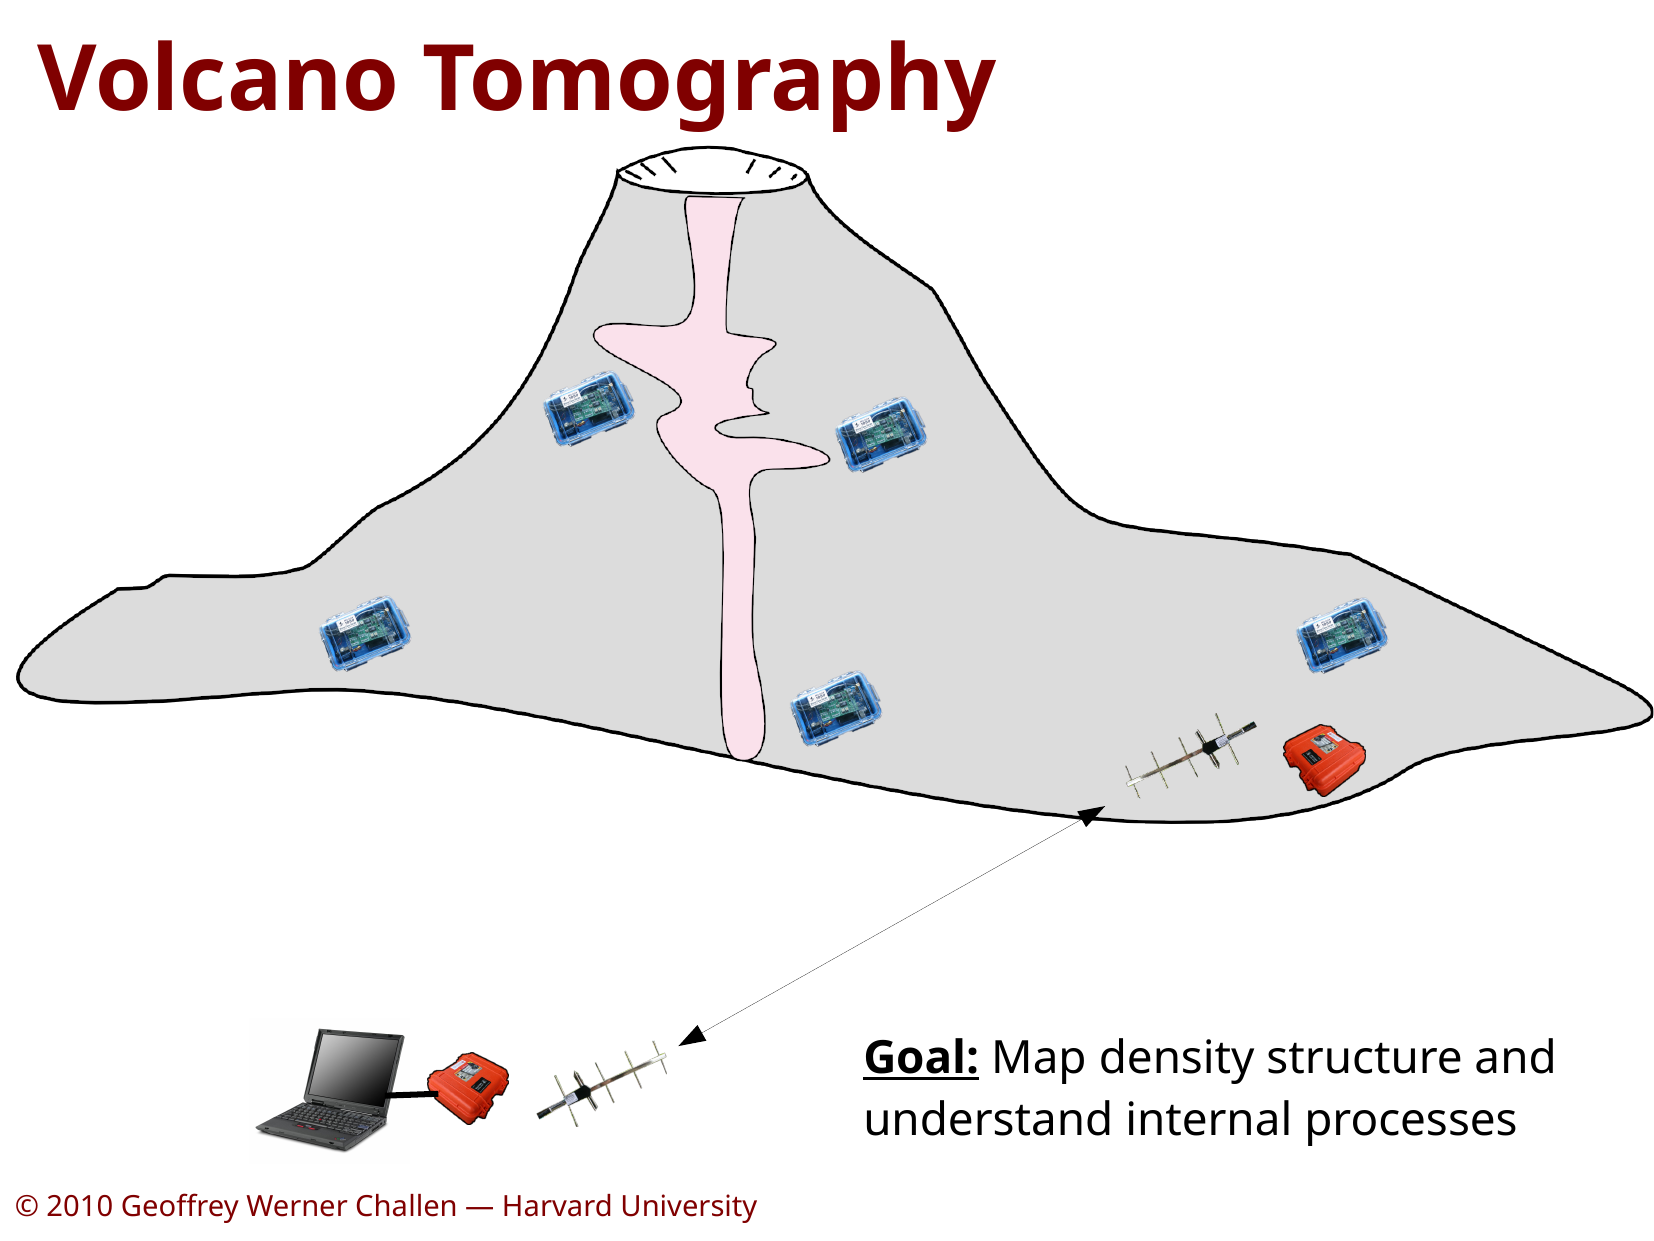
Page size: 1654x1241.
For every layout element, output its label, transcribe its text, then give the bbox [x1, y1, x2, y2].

picture [249, 1018, 410, 1164]
text_box Goal: Map density structure and understand internal processes [848, 1016, 1614, 1155]
title Volcano Tomography [0, 0, 1654, 151]
picture [16, 151, 1654, 824]
picture [427, 1052, 509, 1125]
picture [536, 1040, 667, 1127]
